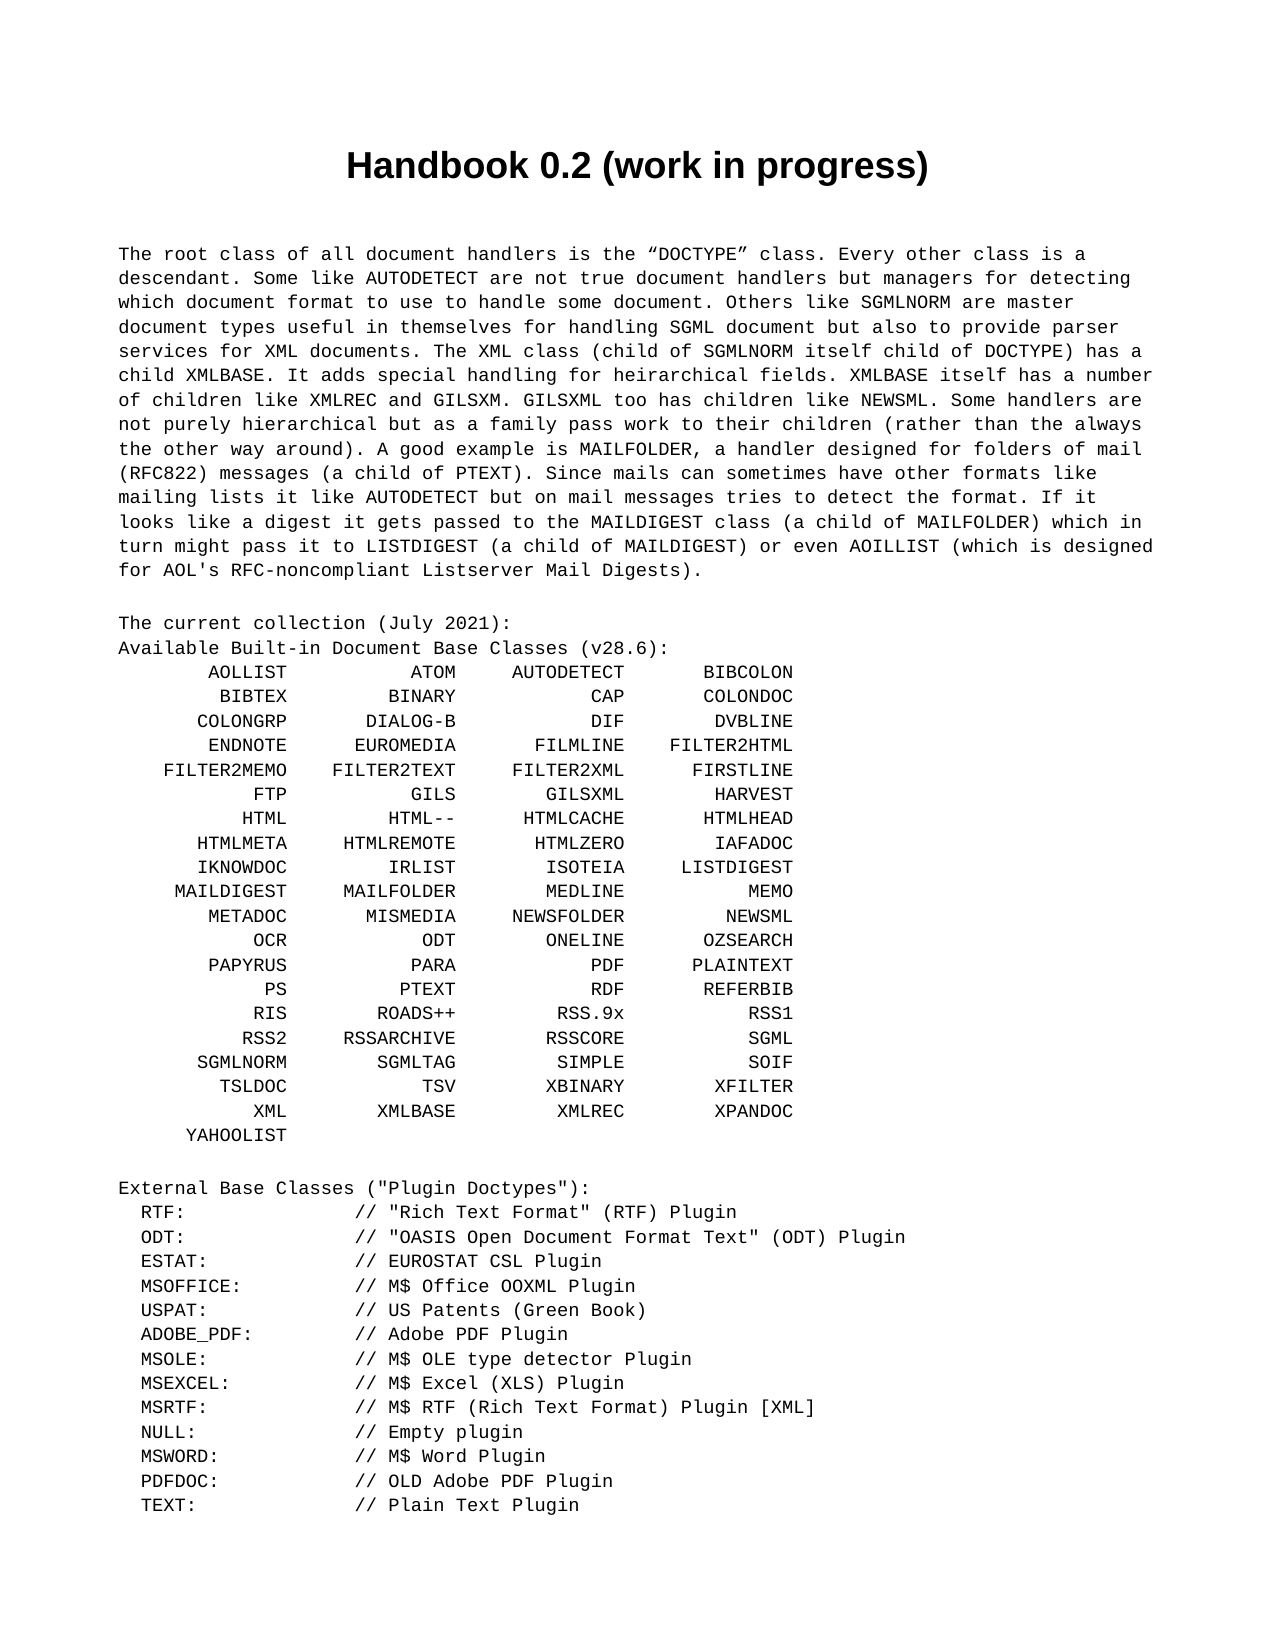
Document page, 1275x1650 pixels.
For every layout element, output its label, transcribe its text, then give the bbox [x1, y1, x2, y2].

text AOLLIST ATOM AUTODETECT BIBCOLON [118, 663, 1157, 684]
text MSOLE: // M$ OLE type detector Plugin [118, 1349, 1157, 1371]
text XML XMLBASE XMLREC XPANDOC [118, 1102, 1157, 1123]
text RTF: // "Rich Text Format" (RTF) Plugin [118, 1203, 1157, 1224]
text MSWORD: // M$ Word Plugin [118, 1447, 1157, 1468]
text SGMLNORM SGMLTAG SIMPLE SOIF [118, 1053, 1157, 1074]
text TEXT: // Plain Text Plugin [118, 1496, 1157, 1517]
text ENDNOTE EUROMEDIA FILMLINE FILTER2HTML [118, 736, 1157, 757]
text RSS2 RSSARCHIVE RSSCORE SGML [118, 1028, 1157, 1050]
text RIS ROADS++ RSS.9x RSS1 [118, 1004, 1157, 1025]
text External Base Classes ("Plugin Doctypes"): [118, 1179, 1157, 1200]
text FTP GILS GILSXML HARVEST [118, 785, 1157, 806]
text MSEXCEL: // M$ Excel (XLS) Plugin [118, 1374, 1157, 1395]
text ESTAT: // EUROSTAT CSL Plugin [118, 1252, 1157, 1273]
text NULL: // Empty plugin [118, 1423, 1157, 1444]
text The current collection (July 2021): [118, 614, 1157, 635]
text Available Built-in Document Base Classes (v28.6): [118, 638, 1157, 660]
text BIBTEX BINARY CAP COLONDOC [118, 687, 1157, 708]
text HTMLMETA HTMLREMOTE HTMLZERO IAFADOC [118, 833, 1157, 855]
text ADOBE_PDF: // Adobe PDF Plugin [118, 1325, 1157, 1346]
text ODT: // "OASIS Open Document Format Text" (ODT) Plugin [118, 1228, 1157, 1249]
text PAPYRUS PARA PDF PLAINTEXT [118, 955, 1157, 977]
text TSLDOC TSV XBINARY XFILTER [118, 1077, 1157, 1098]
text PS PTEXT RDF REFERBIB [118, 980, 1157, 1001]
text HTML HTML-- HTMLCACHE HTMLHEAD [118, 809, 1157, 830]
text IKNOWDOC IRLIST ISOTEIA LISTDIGEST [118, 858, 1157, 879]
text METADOC MISMEDIA NEWSFOLDER NEWSML [118, 907, 1157, 928]
text MSRTF: // M$ RTF (Rich Text Format) Plugin [XML] [118, 1398, 1157, 1419]
text USPAT: // US Patents (Green Book) [118, 1301, 1157, 1322]
text MAILDIGEST MAILFOLDER MEDLINE MEMO [118, 882, 1157, 903]
text YAHOOLIST [118, 1126, 1157, 1147]
text PDFDOC: // OLD Adobe PDF Plugin [118, 1471, 1157, 1493]
text MSOFFICE: // M$ Office OOXML Plugin [118, 1276, 1157, 1298]
text The root class of all document handlers is the “DOCTYPE” class. Every other class is a descendant. Some like AUTODETECT are not true document handlers but managers for detecting which document format to use to handle some document. Others like SGMLNORM are master document types useful in themselves for handling SGML document but also to provide parser services for XML documents. The XML class (child of SGMLNORM itself child of DOCTYPE) has a child XMLBASE. It adds special handling for heirarchical fields. XMLBASE itself has a number of children like XMLREC and GILSXM. GILSXML too has children like NEWSML. Some handlers are not purely hierarchical but as a family pass work to their children (rather than the always the other way around). A good example is MAILFOLDER, a handler designed for folders of mail (RFC822) messages (a child of PTEXT). Since mails can sometimes have other formats like mailing lists it like AUTODETECT but on mail messages tries to detect the format. If it looks like a digest it gets passed to the MAILDIGEST class (a child of MAILFOLDER) which in turn might pass it to LISTDIGEST (a child of MAILDIGEST) or even AOILLIST (which is designed for AOL's RFC-noncompliant Listserver Mail Digests). [118, 244, 1157, 582]
text FILTER2MEMO FILTER2TEXT FILTER2XML FIRSTLINE [118, 760, 1157, 782]
text COLONGRP DIALOG-B DIF DVBLINE [118, 712, 1157, 733]
text OCR ODT ONELINE OZSEARCH [118, 931, 1157, 952]
